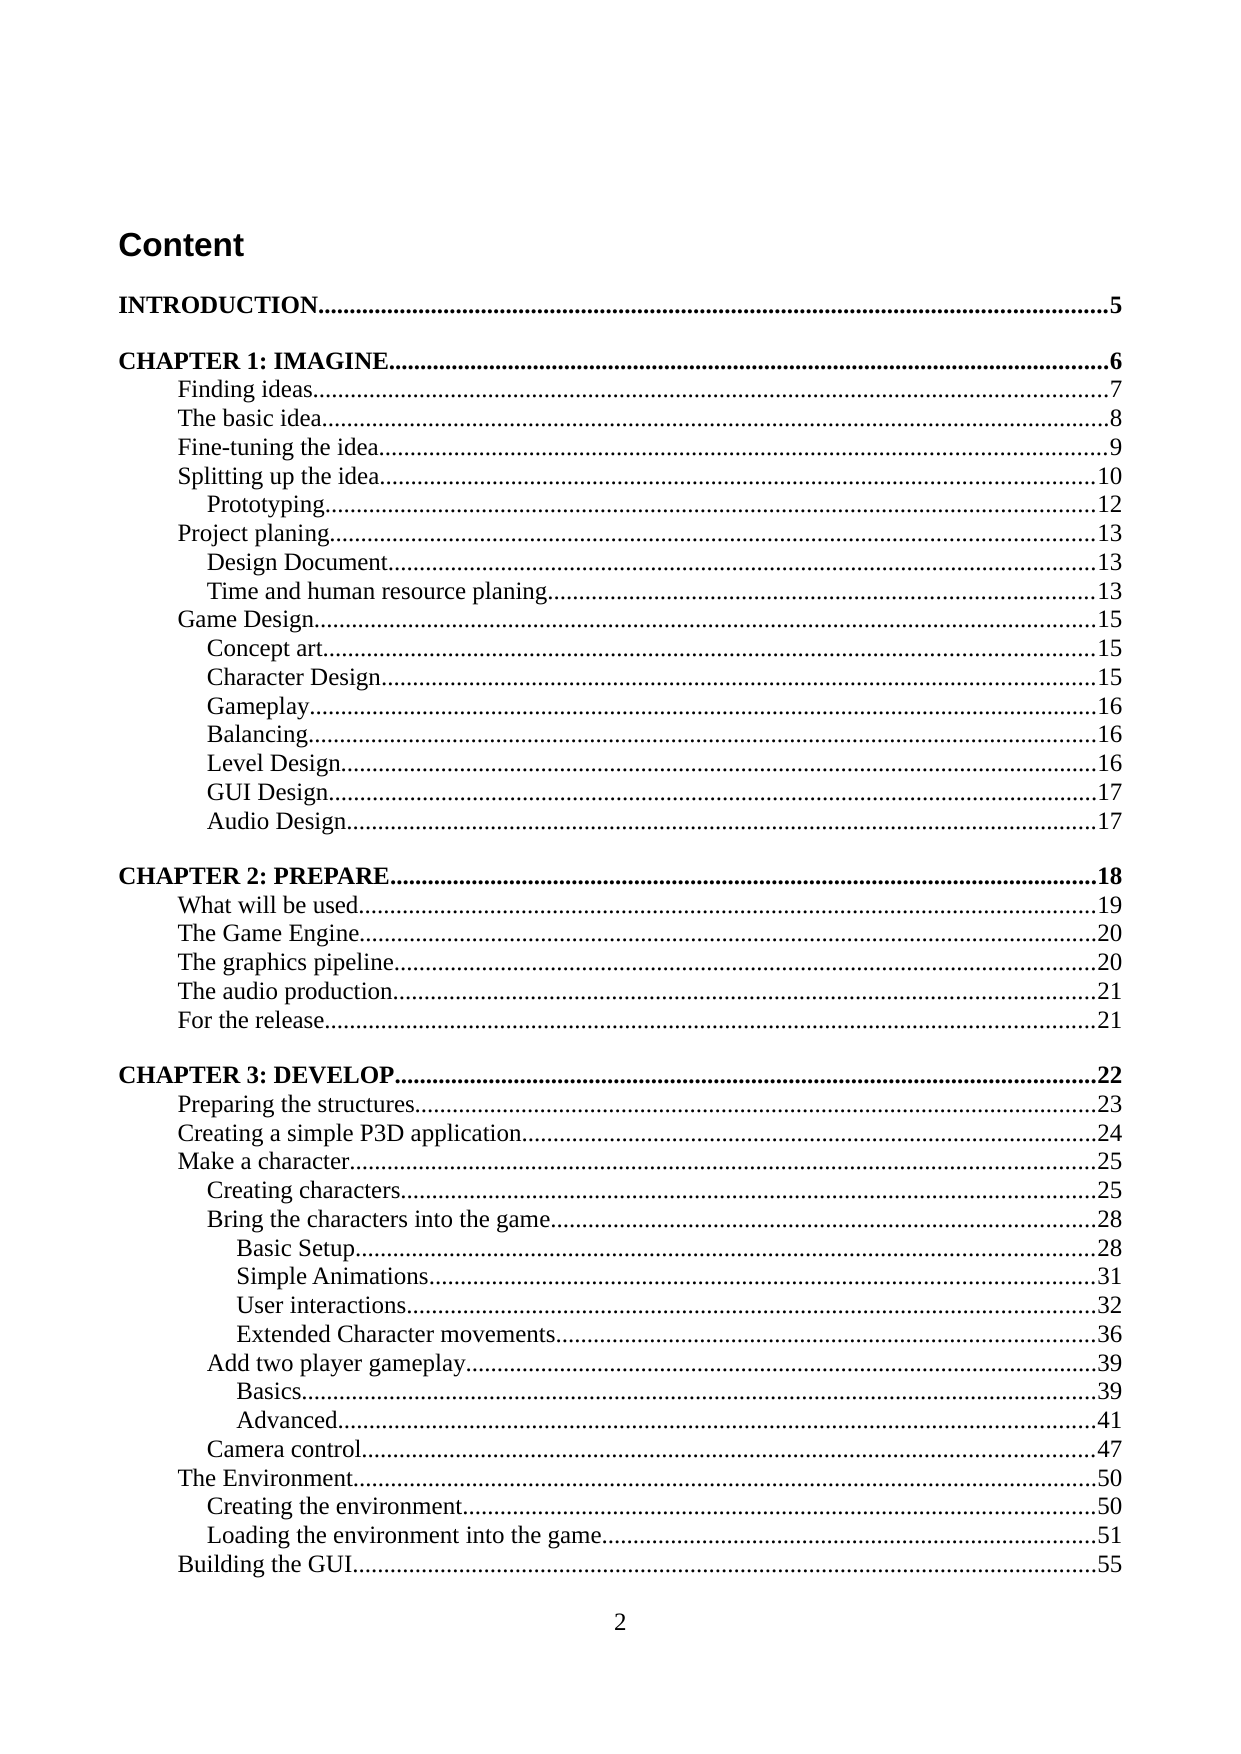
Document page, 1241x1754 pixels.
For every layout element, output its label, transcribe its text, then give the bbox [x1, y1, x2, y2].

text Building the GUI 55 [177, 1549, 1122, 1578]
text What will be used 19 [177, 890, 1122, 918]
text Preparing the structures 23 [177, 1089, 1122, 1118]
text Design Document 13 [207, 547, 1122, 576]
text Splitting up the idea 10 [177, 461, 1122, 489]
text Camera control 47 [207, 1434, 1122, 1463]
text Chapter 2: Prepare 18 [118, 861, 1122, 890]
text Gameplay 16 [207, 691, 1122, 719]
text Simple Animations 31 [236, 1261, 1122, 1290]
text The Environment 50 [177, 1463, 1122, 1491]
text Creating the environment 50 [207, 1491, 1122, 1520]
text The graphics pipeline 20 [177, 947, 1122, 976]
text The Game Engine 20 [177, 918, 1122, 947]
text User interactions 32 [236, 1290, 1122, 1319]
text The audio production 21 [177, 976, 1122, 1005]
text Chapter 1: Imagine 6 [118, 346, 1122, 374]
text Bring the characters into the game 28 [207, 1204, 1122, 1233]
text Character Design 15 [207, 662, 1122, 691]
text Project planing 13 [177, 518, 1122, 547]
text Make a character 25 [177, 1146, 1122, 1175]
text Finding ideas 7 [177, 374, 1122, 403]
subtitle Content [118, 225, 1122, 264]
text Basic Setup 28 [236, 1233, 1122, 1261]
text For the release 21 [177, 1005, 1122, 1033]
text Add two player gameplay 39 [207, 1348, 1122, 1376]
text Balancing 16 [207, 719, 1122, 748]
text Loading the environment into the game 51 [207, 1520, 1122, 1549]
text Time and human resource planing 13 [207, 576, 1122, 604]
text Basics 39 [236, 1376, 1122, 1405]
text Chapter 3: Develop 22 [118, 1060, 1122, 1089]
text Fine-tuning the idea 9 [177, 432, 1122, 461]
text Introduction 5 [118, 290, 1122, 319]
text Concept art 15 [207, 633, 1122, 662]
text Extended Character movements 36 [236, 1319, 1122, 1348]
text Advanced 41 [236, 1405, 1122, 1434]
text Prototyping 12 [207, 489, 1122, 518]
text Creating a simple P3D application 24 [177, 1118, 1122, 1146]
text Game Design 15 [177, 604, 1122, 633]
text Creating characters 25 [207, 1175, 1122, 1204]
text Audio Design 17 [207, 806, 1122, 834]
text GUI Design 17 [207, 777, 1122, 806]
text The basic idea 8 [177, 403, 1122, 432]
text Level Design 16 [207, 748, 1122, 777]
